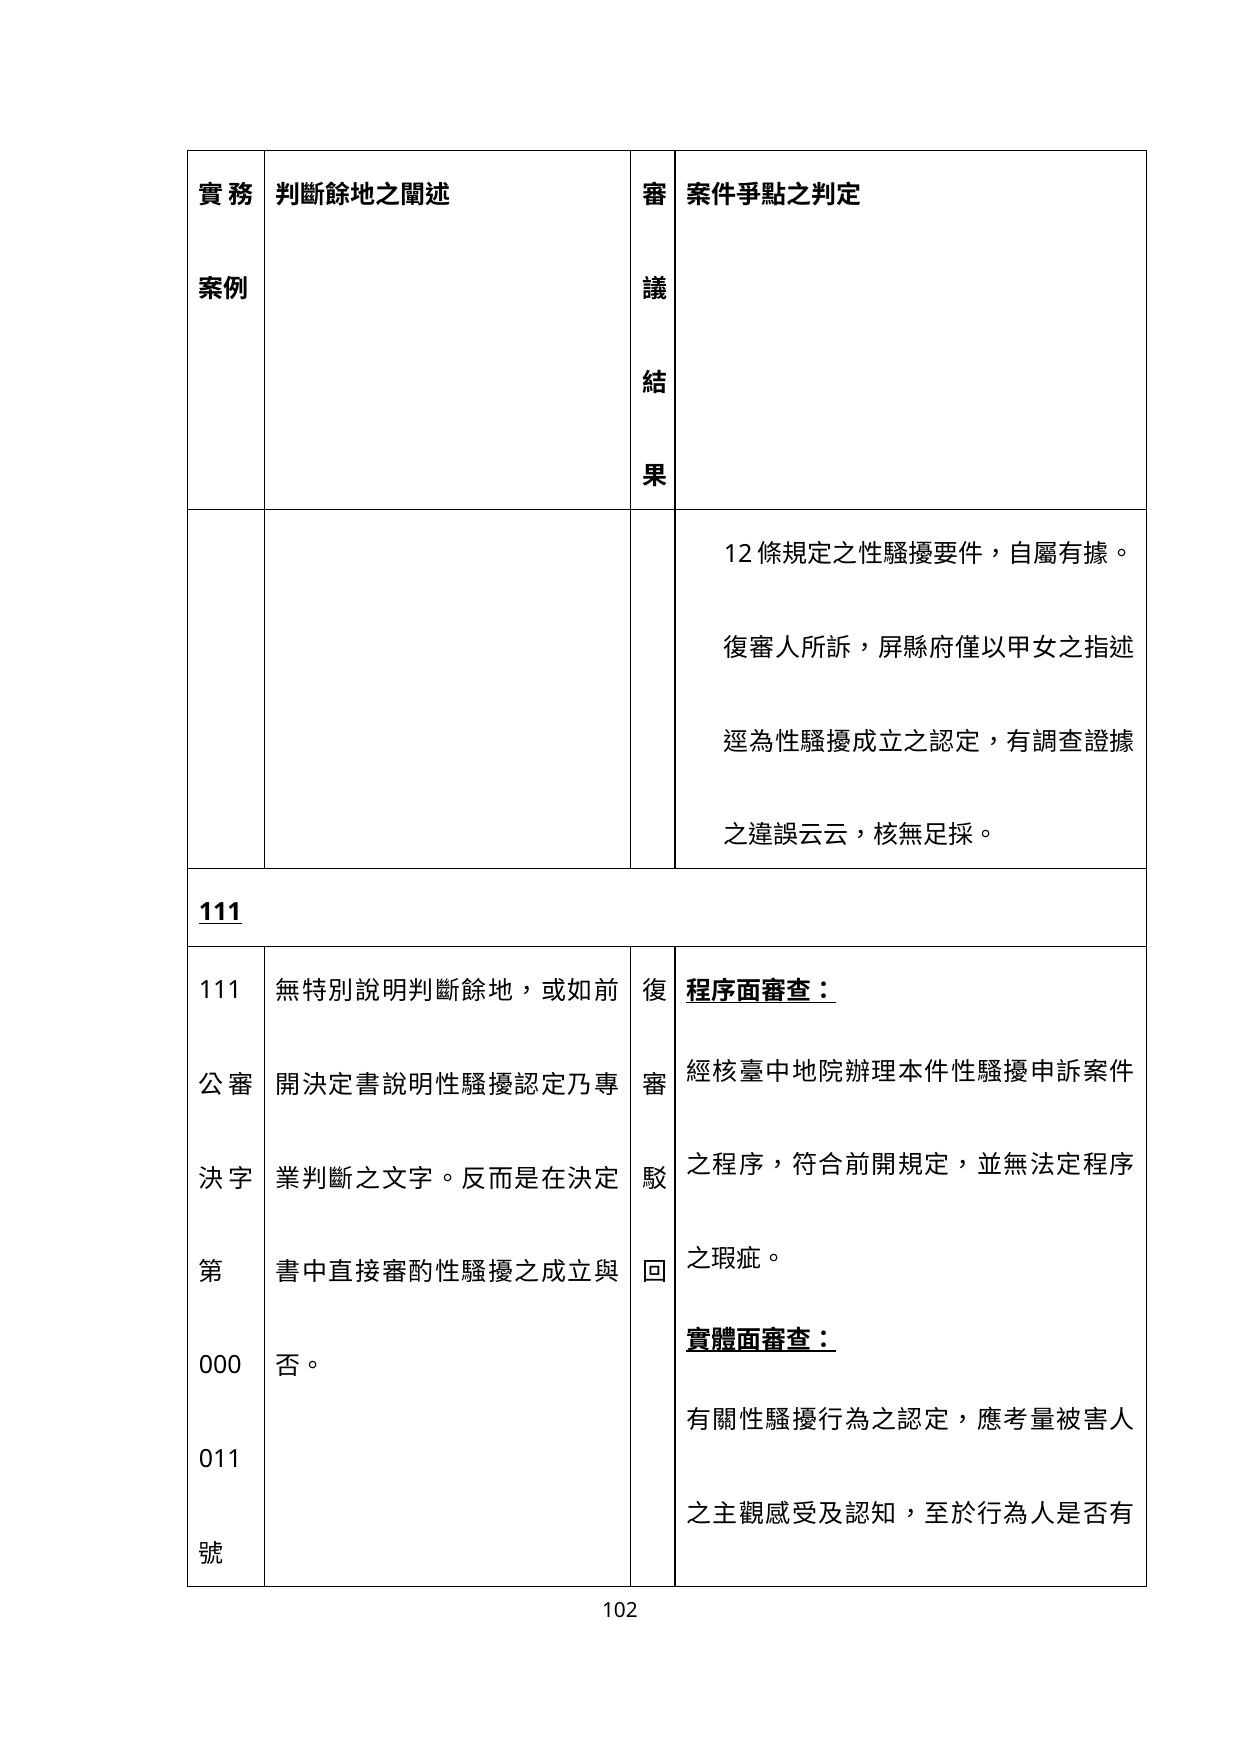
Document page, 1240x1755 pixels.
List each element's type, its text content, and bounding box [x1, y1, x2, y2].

table_cell [631, 510, 674, 868]
table_cell 無特別說明判斷餘地，或如前開決定書說明性騷擾認定乃專業判斷之文字。反而是在決定書中直接審酌性騷擾之成立與否。 [265, 947, 630, 1586]
table_cell 111 [188, 869, 1146, 946]
table_cell 111公審決字第000011號 [188, 947, 264, 1586]
table_header 實務案例 [188, 151, 264, 509]
table_cell 程序面審查： 經核臺中地院辦理本件性騷擾申訴案件之程序，符合前開規定，並無法定程序之瑕疵。 實體面審查： 有關性騷擾行為之認定，應考量被害人之主觀感受及認知，至於行為人是否有 [676, 947, 1146, 1586]
table_header 案件爭點之判定 [676, 151, 1146, 509]
table_cell 12條規定之性騷擾要件，自屬有據。復審人所訴，屏縣府僅以甲女之指述逕為性騷擾成立之認定，有調查證據之違誤云云，核無足採。 [676, 510, 1146, 868]
table_cell [265, 510, 630, 868]
table_cell 復審駁回 [631, 947, 674, 1586]
table_header 審議結果 [631, 151, 674, 509]
table_header 判斷餘地之闡述 [265, 151, 630, 509]
table_cell [188, 510, 264, 868]
